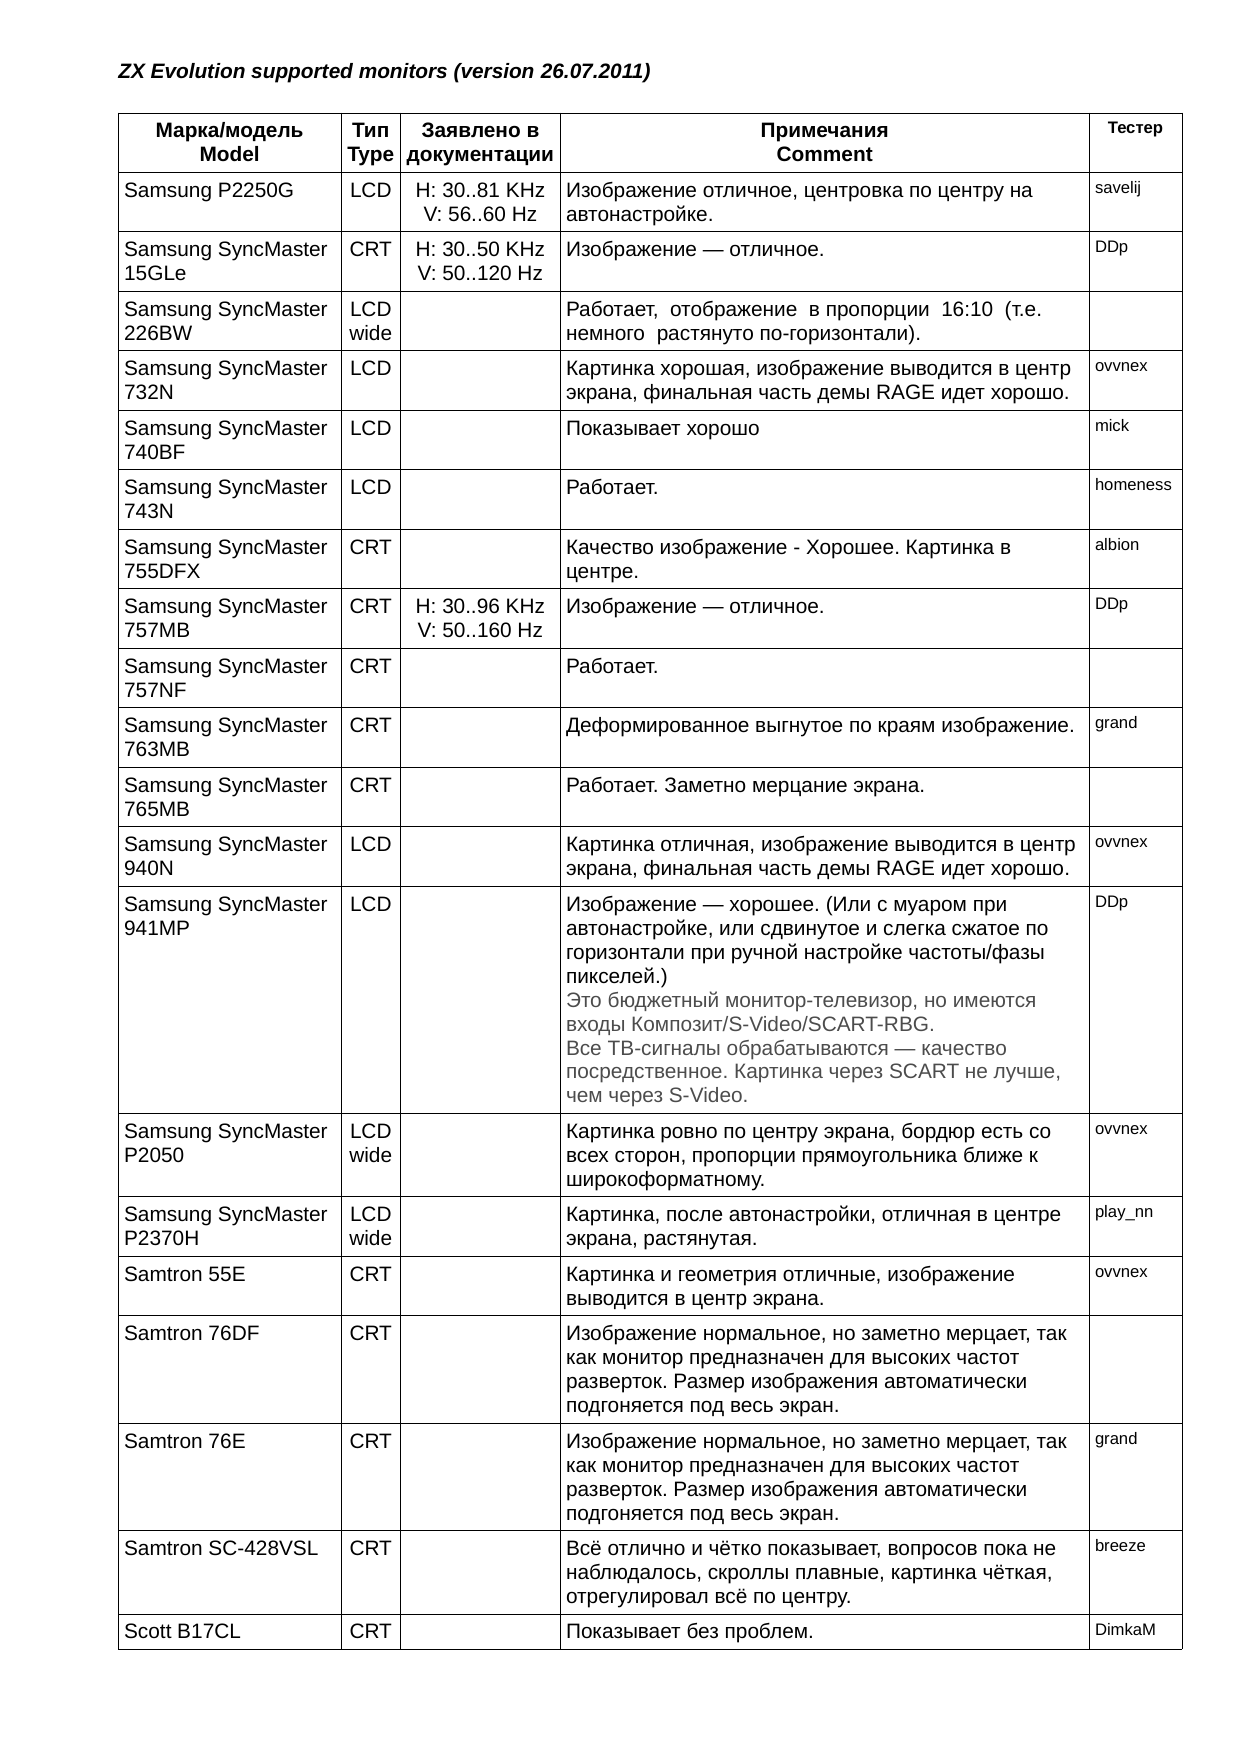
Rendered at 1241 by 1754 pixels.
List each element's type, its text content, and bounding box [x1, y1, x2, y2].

table_cell Samsung SyncMaster 740BF [119, 411, 341, 469]
table_cell [401, 292, 560, 350]
table_cell H: 30..81 KHz V: 56..60 Hz [401, 173, 560, 231]
table_cell ovvnex [1090, 1114, 1182, 1196]
table_header Тестер [1090, 114, 1182, 172]
table_cell H: 30..50 KHz V: 50..120 Hz [401, 232, 560, 291]
table_cell [401, 649, 560, 707]
table_cell LCD [342, 173, 400, 231]
table_cell DDp [1090, 232, 1182, 291]
table_cell [401, 1197, 560, 1256]
table_cell LCD [342, 470, 400, 529]
table_cell Картинка и геометрия отличные, изображение выводится в центр экрана. [561, 1257, 1089, 1315]
table_cell Samtron 76DF [119, 1316, 341, 1423]
table_header Заявлено в документации [401, 114, 560, 172]
table_cell [401, 1615, 560, 1649]
table_cell Изображение — хорошее. (Или с муаром при автонастройке, или сдвинутое и слегка сжатое по горизонтали при ручной настройке частоты/фазы пикселей.) Это бюджетный монитор-телевизор, но имеются входы Композит/S-Video/SCART-RBG. Все ТВ-сигналы обрабатываются — качество посредственное. Картинка через SCART не лучше, чем через S-Video. [561, 887, 1089, 1113]
table_cell [401, 351, 560, 410]
table_cell Картинка, после автонастройки, отличная в центре экрана, растянутая. [561, 1197, 1089, 1256]
table_cell mick [1090, 411, 1182, 469]
table_cell CRT [342, 530, 400, 588]
table_cell Изображение отличное, центровка по центру на автонастройке. [561, 173, 1089, 231]
table_cell Картинка хорошая, изображение выводится в центр экрана, финальная часть демы RAGE идет хорошо. [561, 351, 1089, 410]
table_header Тип Type [342, 114, 400, 172]
table_cell play_nn [1090, 1197, 1182, 1256]
table_cell grand [1090, 708, 1182, 767]
table_cell [1090, 768, 1182, 826]
table_cell DDp [1090, 589, 1182, 648]
table_cell DimkaM [1090, 1615, 1182, 1649]
table_cell LCD [342, 411, 400, 469]
table_cell breeze [1090, 1531, 1182, 1613]
table_cell CRT [342, 708, 400, 767]
table_cell [401, 768, 560, 826]
table_cell Изображение нормальное, но заметно мерцает, так как монитор предназначен для высоких частот разверток. Размер изображения автоматически подгоняется под весь экран. [561, 1316, 1089, 1423]
table_cell ovvnex [1090, 827, 1182, 886]
table_cell Samtron 76E [119, 1424, 341, 1530]
table_cell Картинка ровно по центру экрана, бордюр есть со всех сторон, пропорции прямоугольника ближе к широкоформатному. [561, 1114, 1089, 1196]
table_header Примечания Comment [561, 114, 1089, 172]
table_cell Samsung SyncMaster 757MB [119, 589, 341, 648]
table_cell Samsung SyncMaster 765MB [119, 768, 341, 826]
table_cell [401, 887, 560, 1113]
table_cell LCD [342, 887, 400, 1113]
table_cell Samsung SyncMaster 732N [119, 351, 341, 410]
table_cell ovvnex [1090, 351, 1182, 410]
table_cell LCD wide [342, 292, 400, 350]
table_cell Работает, отображение в пропорции 16:10 (т.е. немного растянуто по-горизонтали). [561, 292, 1089, 350]
table_cell [401, 530, 560, 588]
table_cell Изображение — отличное. [561, 589, 1089, 648]
table_cell [401, 470, 560, 529]
table_cell Samtron SC-428VSL [119, 1531, 341, 1613]
table_cell CRT [342, 1257, 400, 1315]
table_cell Качество изображение - Хорошее. Картинка в центре. [561, 530, 1089, 588]
table_cell Работает. [561, 470, 1089, 529]
table_cell Samsung SyncMaster 15GLe [119, 232, 341, 291]
table_cell albion [1090, 530, 1182, 588]
table_cell Samsung SyncMaster 226BW [119, 292, 341, 350]
table_cell Показывает без проблем. [561, 1615, 1089, 1649]
table_cell Samsung SyncMaster P2370H [119, 1197, 341, 1256]
table_cell Scott B17CL [119, 1615, 341, 1649]
table_cell Показывает хорошо [561, 411, 1089, 469]
table_cell [401, 827, 560, 886]
table_cell Samsung SyncMaster 940N [119, 827, 341, 886]
table_cell Samsung SyncMaster 941MP [119, 887, 341, 1113]
table_cell CRT [342, 1424, 400, 1530]
table_cell Samsung P2250G [119, 173, 341, 231]
table_cell [401, 1257, 560, 1315]
table_cell H: 30..96 KHz V: 50..160 Hz [401, 589, 560, 648]
table_cell [401, 411, 560, 469]
table_cell LCD [342, 827, 400, 886]
table_cell [1090, 1316, 1182, 1423]
table_cell CRT [342, 1531, 400, 1613]
table_cell CRT [342, 589, 400, 648]
table_cell CRT [342, 768, 400, 826]
table_cell Картинка отличная, изображение выводится в центр экрана, финальная часть демы RAGE идет хорошо. [561, 827, 1089, 886]
table_cell Samtron 55E [119, 1257, 341, 1315]
table_cell Samsung SyncMaster 755DFX [119, 530, 341, 588]
table_cell [1090, 649, 1182, 707]
table_cell [401, 1424, 560, 1530]
table_cell homeness [1090, 470, 1182, 529]
table_cell Работает. Заметно мерцание экрана. [561, 768, 1089, 826]
table_cell Samsung SyncMaster 743N [119, 470, 341, 529]
table_cell Деформированное выгнутое по краям изображение. [561, 708, 1089, 767]
table_header Марка/модель Model [119, 114, 341, 172]
table_cell [401, 1531, 560, 1613]
table_cell [401, 708, 560, 767]
table_cell LCD wide [342, 1197, 400, 1256]
table_cell LCD wide [342, 1114, 400, 1196]
table_cell Samsung SyncMaster 757NF [119, 649, 341, 707]
table_cell grand [1090, 1424, 1182, 1530]
table_cell Samsung SyncMaster P2050 [119, 1114, 341, 1196]
table_cell Изображение — отличное. [561, 232, 1089, 291]
table_cell CRT [342, 649, 400, 707]
table_cell [401, 1114, 560, 1196]
table_cell CRT [342, 1615, 400, 1649]
table_cell savelij [1090, 173, 1182, 231]
table_cell [1090, 292, 1182, 350]
table_cell CRT [342, 232, 400, 291]
table_cell Изображение нормальное, но заметно мерцает, так как монитор предназначен для высоких частот разверток. Размер изображения автоматически подгоняется под весь экран. [561, 1424, 1089, 1530]
table_cell ovvnex [1090, 1257, 1182, 1315]
table_cell Работает. [561, 649, 1089, 707]
table_cell DDp [1090, 887, 1182, 1113]
table_cell Samsung SyncMaster 763MB [119, 708, 341, 767]
table_cell CRT [342, 1316, 400, 1423]
table_cell [401, 1316, 560, 1423]
table_cell Всё отлично и чётко показывает, вопросов пока не наблюдалось, скроллы плавные, картинка чёткая, отрегулировал всё по центру. [561, 1531, 1089, 1613]
table_cell LCD [342, 351, 400, 410]
